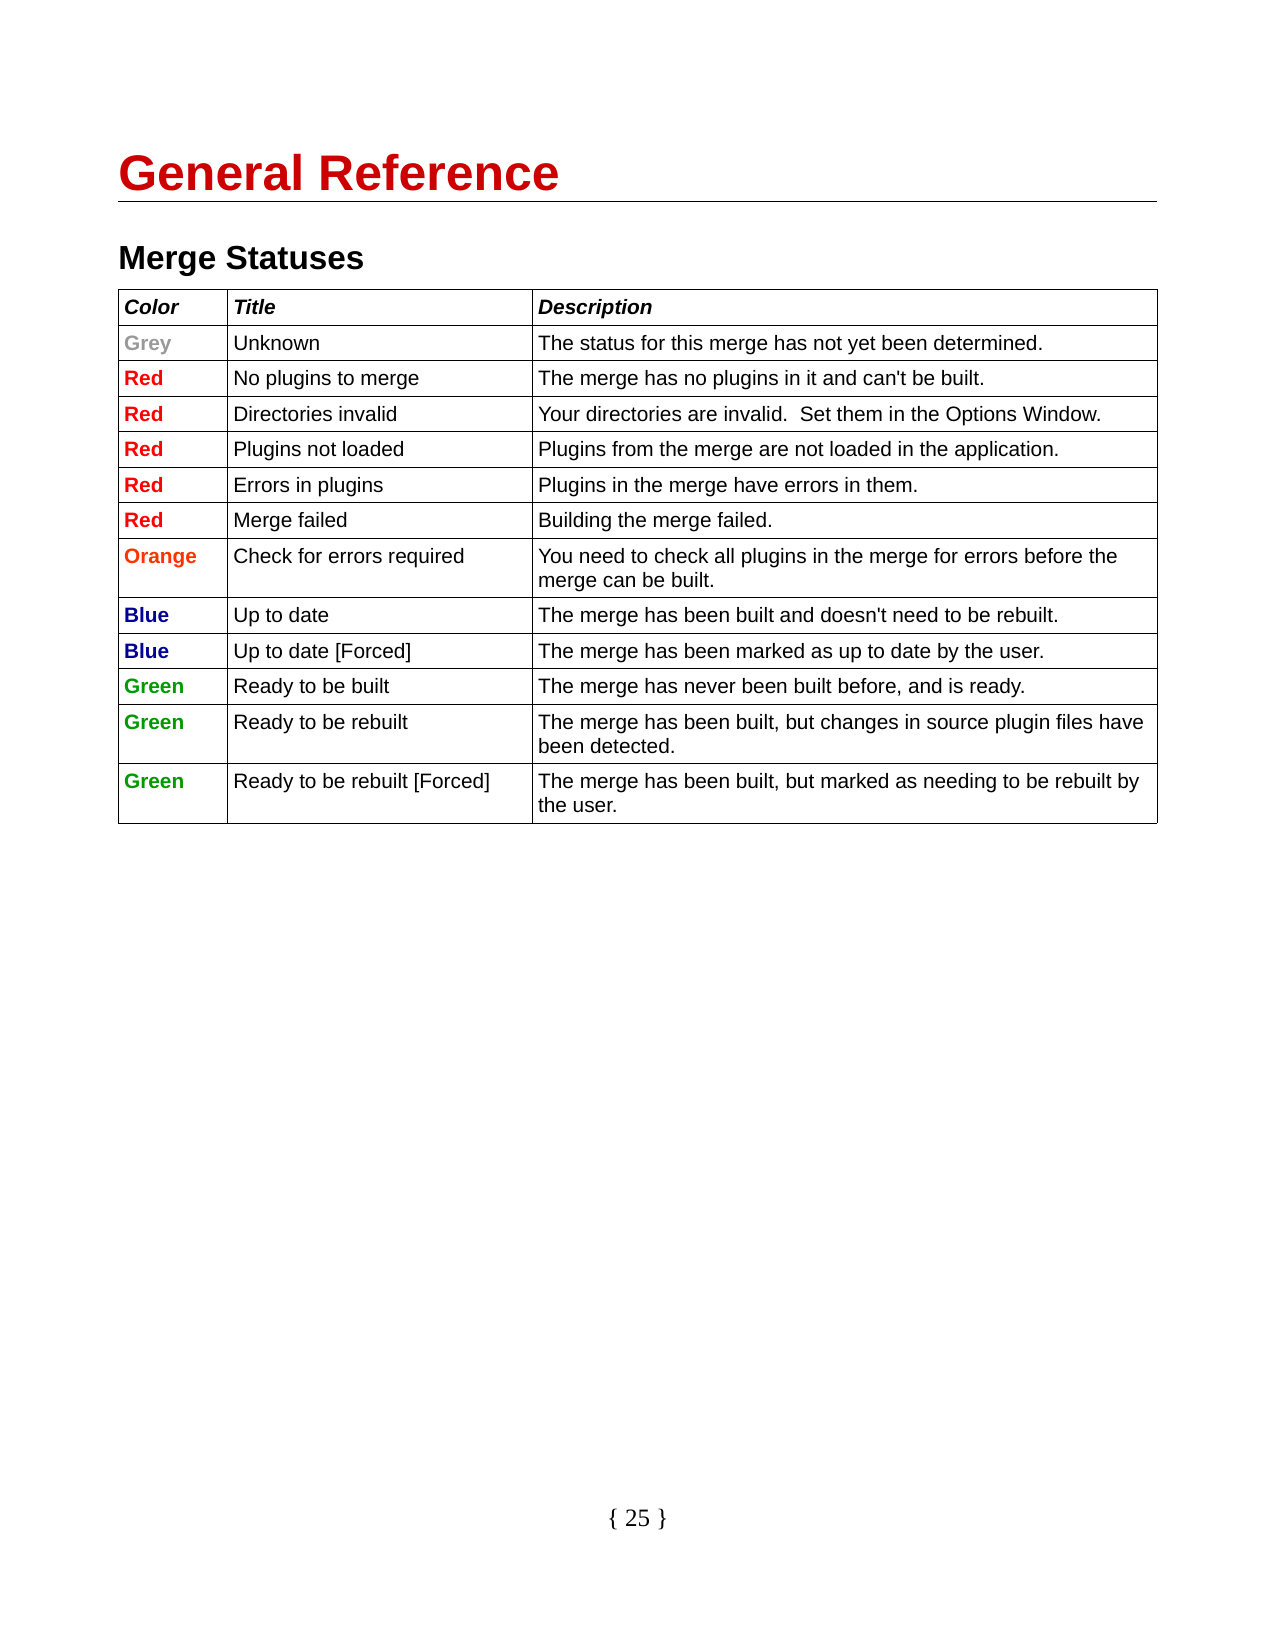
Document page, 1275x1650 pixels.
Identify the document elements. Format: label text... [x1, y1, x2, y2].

table_cell Red [119, 397, 227, 431]
table_cell Grey [119, 326, 227, 360]
table_cell Errors in plugins [228, 468, 532, 502]
table_cell Red [119, 503, 227, 538]
table_cell The merge has been marked as up to date by the user. [533, 634, 1157, 668]
table_cell Orange [119, 539, 227, 597]
table_cell No plugins to merge [228, 361, 532, 396]
table_cell You need to check all plugins in the merge for errors before the merge can be built. [533, 539, 1157, 597]
table_cell The status for this merge has not yet been determined. [533, 326, 1157, 360]
table_cell Green [119, 764, 227, 823]
table_cell Check for errors required [228, 539, 532, 597]
table_header Description [533, 290, 1157, 325]
table_cell Green [119, 705, 227, 763]
table_cell Ready to be rebuilt [228, 705, 532, 763]
table_cell The merge has been built and doesn't need to be rebuilt. [533, 598, 1157, 633]
table_cell Up to date [Forced] [228, 634, 532, 668]
table_cell Red [119, 432, 227, 467]
table_cell Directories invalid [228, 397, 532, 431]
table_cell Plugins from the merge are not loaded in the application. [533, 432, 1157, 467]
table_cell Ready to be rebuilt [Forced] [228, 764, 532, 823]
table_cell Red [119, 361, 227, 396]
table_cell Unknown [228, 326, 532, 360]
table_header Title [228, 290, 532, 325]
table_cell Plugins not loaded [228, 432, 532, 467]
table_cell Building the merge failed. [533, 503, 1157, 538]
table_cell Up to date [228, 598, 532, 633]
table_cell Ready to be built [228, 669, 532, 704]
table_cell Blue [119, 634, 227, 668]
table_cell The merge has been built, but marked as needing to be rebuilt by the user. [533, 764, 1157, 823]
table_cell The merge has no plugins in it and can't be built. [533, 361, 1157, 396]
table_cell Your directories are invalid. Set them in the Options Window. [533, 397, 1157, 431]
table_cell Red [119, 468, 227, 502]
subtitle Merge Statuses [118, 238, 1157, 277]
table_cell Merge failed [228, 503, 532, 538]
table_cell Green [119, 669, 227, 704]
table_header Color [119, 290, 227, 325]
subtitle General Reference [118, 143, 1157, 201]
table_cell The merge has never been built before, and is ready. [533, 669, 1157, 704]
table_cell Blue [119, 598, 227, 633]
table_cell The merge has been built, but changes in source plugin files have been detected. [533, 705, 1157, 763]
table_cell Plugins in the merge have errors in them. [533, 468, 1157, 502]
